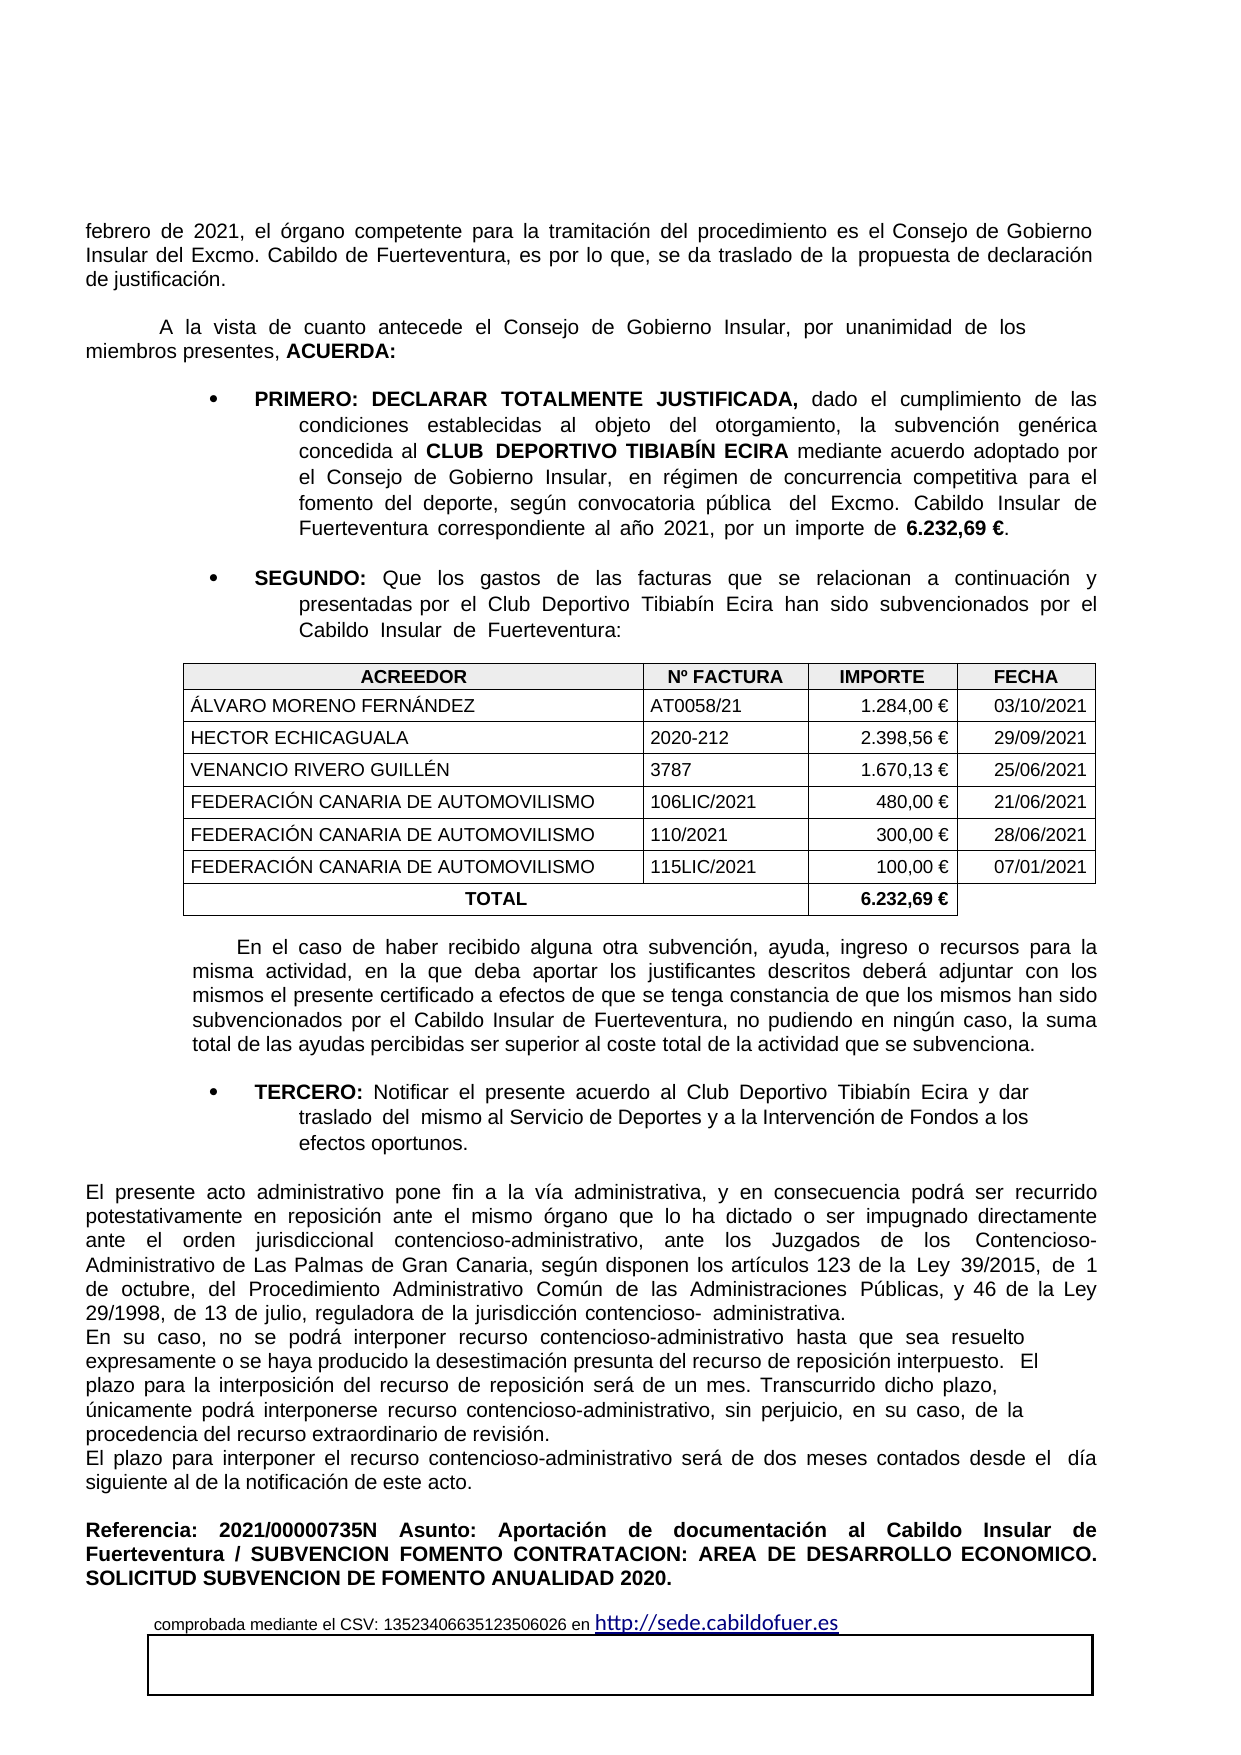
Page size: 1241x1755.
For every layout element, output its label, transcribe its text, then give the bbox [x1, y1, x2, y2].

text febrero de 2021, el órgano competente para la tramitación del procedimiento es el Consejo de Gobierno Insular del Excmo. Cabildo de Fuerteventura, es por lo que, se da traslado de la propuesta de declaración de justificación. [85, 219, 1093, 291]
table_cell 2020-212 [644, 722, 808, 753]
table_cell 1.670,13 € [809, 754, 957, 786]
table_cell AT0058/21 [644, 690, 808, 721]
table_cell 29/09/2021 [958, 722, 1095, 753]
list PRIMERO: DECLARAR TOTALMENTE JUSTIFICADA, dado el cumplimiento de las condiciones establecidas al objeto del otorgamiento, la subvención genérica concedida al CLUB DEPORTIVO TIBIABÍN ECIRA mediante acuerdo adoptado por el Consejo de Gobierno Insular, en régimen de concurrencia competitiva para el fomento del deporte, según convocatoria pública del Excmo. Cabildo Insular de Fuerteventura correspondiente al año 2021, por un importe de 6.232,69 €. [210, 387, 1097, 540]
table_cell FEDERACIÓN CANARIA DE AUTOMOVILISMO [184, 787, 643, 818]
table_cell 106LIC/2021 [644, 787, 808, 818]
table_cell VENANCIO RIVERO GUILLÉN [184, 754, 643, 786]
table_cell 07/01/2021 [958, 851, 1095, 882]
table_header FECHA [958, 664, 1095, 689]
table_cell 115LIC/2021 [644, 851, 808, 882]
table_cell 03/10/2021 [958, 690, 1095, 721]
table_header Nº FACTURA [644, 664, 808, 689]
text A la vista de cuanto antecede el Consejo de Gobierno Insular, por unanimidad de los miembros presentes, ACUERDA: [85, 315, 1097, 363]
table_cell ÁLVARO MORENO FERNÁNDEZ [184, 690, 643, 721]
table_header IMPORTE [809, 664, 957, 689]
text En el caso de haber recibido alguna otra subvención, ayuda, ingreso o recursos para la misma actividad, en la que deba aportar los justificantes descritos deberá adjuntar con los mismos el presente certificado a efectos de que se tenga constancia de que los mismos han sido subvencionados por el Cabildo Insular de Fuerteventura, no pudiendo en ningún caso, la suma total de las ayudas percibidas ser superior al coste total de la actividad que se subvenciona. [192, 935, 1097, 1056]
text El presente acto administrativo pone fin a la vía administrativa, y en consecuencia podrá ser recurrido potestativamente en reposición ante el mismo órgano que lo ha dictado o ser impugnado directamente ante el orden jurisdiccional contencioso-administrativo, ante los Juzgados de los Contencioso-Administrativo de Las Palmas de Gran Canaria, según disponen los artículos 123 de la Ley 39/2015, de 1 de octubre, del Procedimiento Administrativo Común de las Administraciones Públicas, y 46 de la Ley 29/1998, de 13 de julio, reguladora de la jurisdicción contencioso- administrativa. [85, 1180, 1097, 1325]
table_cell 25/06/2021 [958, 754, 1095, 786]
table_cell 3787 [644, 754, 808, 786]
table_cell 300,00 € [809, 819, 957, 850]
table_cell FEDERACIÓN CANARIA DE AUTOMOVILISMO [184, 819, 643, 850]
table_cell 6.232,69 € [809, 884, 957, 915]
table_cell HECTOR ECHICAGUALA [184, 722, 643, 753]
table_header ACREEDOR [184, 664, 643, 689]
list SEGUNDO: Que los gastos de las facturas que se relacionan a continuación y presentadas por el Club Deportivo Tibiabín Ecira han sido subvencionados por el Cabildo Insular de Fuerteventura: [210, 566, 1097, 642]
table_cell FEDERACIÓN CANARIA DE AUTOMOVILISMO [184, 851, 643, 882]
table_cell 21/06/2021 [958, 787, 1095, 818]
table_cell 28/06/2021 [958, 819, 1095, 850]
text En su caso, no se podrá interponer recurso contencioso-administrativo hasta que sea resuelto expresamente o se haya producido la desestimación presunta del recurso de reposición interpuesto. El plazo para la interposición del recurso de reposición será de un mes. Transcurrido dicho plazo, únicamente podrá interponerse recurso contencioso-administrativo, sin perjuicio, en su caso, de la procedencia del recurso extraordinario de revisión. [85, 1325, 1092, 1446]
list TERCERO: Notificar el presente acuerdo al Club Deportivo Tibiabín Ecira y dar traslado del mismo al Servicio de Deportes y a la Intervención de Fondos a los efectos oportunos. [210, 1079, 1097, 1154]
table_cell 2.398,56 € [809, 722, 957, 753]
table_cell 110/2021 [644, 819, 808, 850]
text El plazo para interponer el recurso contencioso-administrativo será de dos meses contados desde el día siguiente al de la notificación de este acto. [85, 1446, 1097, 1494]
table_cell [958, 884, 1096, 915]
table_cell 1.284,00 € [809, 690, 957, 721]
subtitle Referencia: 2021/00000735N Asunto: Aportación de documentación al Cabildo Insular de Fuerteventura / SUBVENCION FOMENTO CONTRATACION: AREA DE DESARROLLO ECONOMICO. SOLICITUD SUBVENCION DE FOMENTO ANUALIDAD 2020. [85, 1518, 1097, 1590]
table_cell 480,00 € [809, 787, 957, 818]
table_cell TOTAL [184, 884, 808, 915]
table_cell 100,00 € [809, 851, 957, 882]
